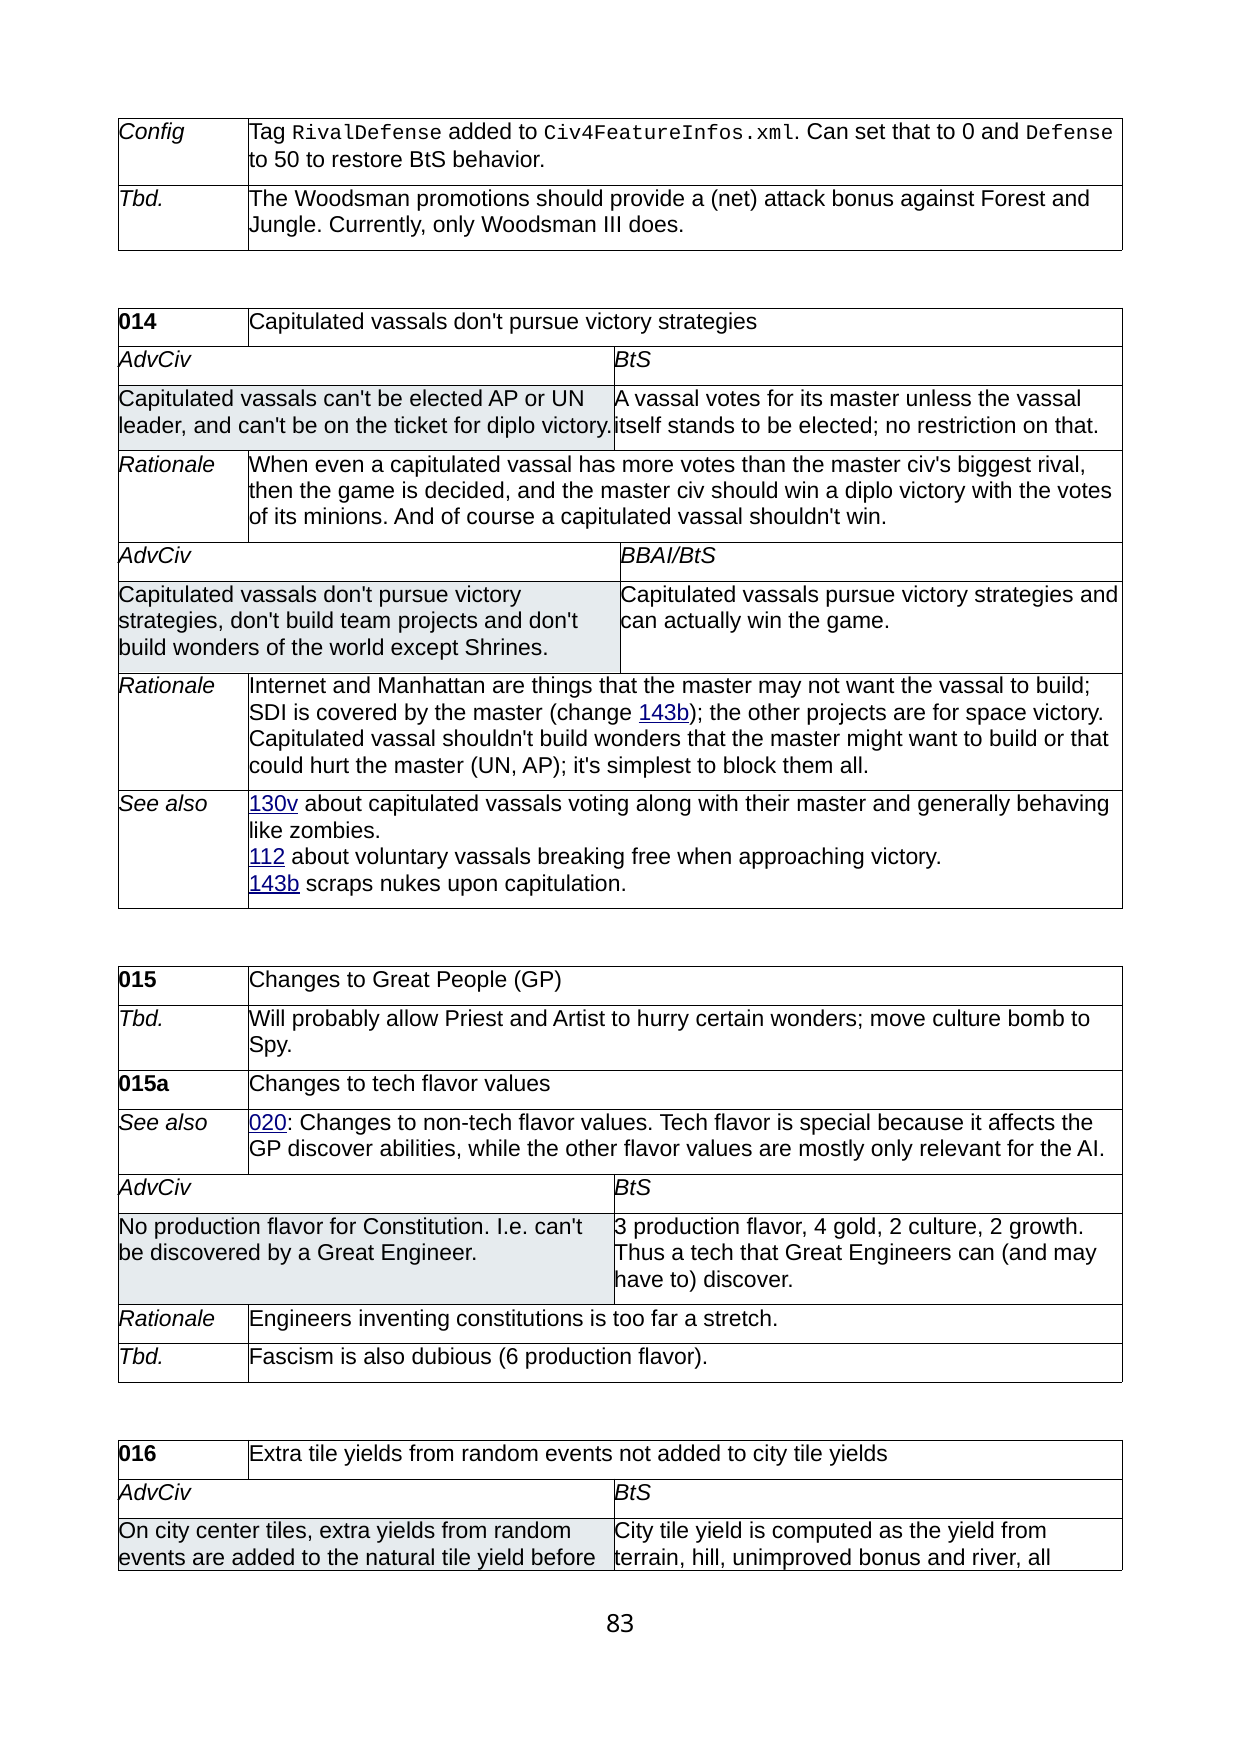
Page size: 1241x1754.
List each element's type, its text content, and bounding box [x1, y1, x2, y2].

table_cell Rationale [119, 451, 248, 542]
table_cell BtS [615, 1175, 1122, 1213]
table_cell AdvCiv [119, 1480, 614, 1517]
table_cell AdvCiv [119, 1175, 614, 1213]
table_cell Will probably allow Priest and Artist to hurry certain wonders; move culture bomb to Spy. [249, 1006, 1122, 1070]
table_cell The Woodsman promotions should provide a (net) attack bonus against Forest and Jungle. Currently, only Woodsman III does. [249, 186, 1122, 250]
table_cell See also [119, 1110, 248, 1174]
table_cell Capitulated vassals pursue victory strategies and can actually win the game. [621, 582, 1122, 672]
table_cell AdvCiv [119, 543, 620, 581]
table_cell Changes to tech flavor values [249, 1071, 1122, 1109]
table_cell 3 production flavor, 4 gold, 2 culture, 2 growth. Thus a tech that Great Engineers can (and may have to) discover. [615, 1214, 1122, 1304]
table_cell Capitulated vassals can't be elected AP or UN leader, and can't be on the ticket for diplo victory. [119, 386, 614, 450]
table_cell Tbd. [119, 1006, 248, 1070]
table_cell Internet and Manhattan are things that the master may not want the vassal to build; SDI is covered by the master (change 143b); the other projects are for space victory. Capitulated vassal shouldn't build wonders that the master might want to build or that could hurt the master (UN, AP); it's simplest to block them all. [249, 674, 1122, 790]
table_cell 020: Changes to non-tech flavor values. Tech flavor is special because it affects the GP discover abilities, while the other flavor values are mostly only relevant for the AI. [249, 1110, 1122, 1174]
table_cell Engineers inventing constitutions is too far a stretch. [249, 1305, 1122, 1343]
table_cell AdvCiv [119, 347, 614, 385]
table_header 015 [119, 967, 248, 1005]
table_header Capitulated vassals don't pursue victory strategies [249, 309, 1122, 346]
table_cell BtS [615, 347, 1122, 385]
table_header Changes to Great People (GP) [249, 967, 1122, 1005]
table_cell City tile yield is computed as the yield from terrain, hill, unimproved bonus and river, all [615, 1519, 1122, 1570]
table_cell On city center tiles, extra yields from random events are added to the natural tile yield before [119, 1519, 614, 1570]
table_cell Rationale [119, 674, 248, 790]
table_header 014 [119, 309, 248, 346]
table_header Extra tile yields from random events not added to city tile yields [249, 1441, 1122, 1478]
table_cell 015a [119, 1071, 248, 1109]
table_cell When even a capitulated vassal has more votes than the master civ's biggest rival, then the game is decided, and the master civ should win a diplo victory with the votes of its minions. And of course a capitulated vassal shouldn't win. [249, 451, 1122, 542]
table_cell BBAI/BtS [621, 543, 1122, 581]
table_cell Tbd. [119, 186, 248, 250]
table_cell 130v about capitulated vassals voting along with their master and generally behaving like zombies. 112 about voluntary vassals breaking free when approaching victory. 143b scraps nukes upon capitulation. [249, 791, 1122, 908]
table_cell See also [119, 791, 248, 908]
table_cell Tbd. [119, 1344, 248, 1382]
table_cell BtS [615, 1480, 1122, 1517]
table_cell A vassal votes for its master unless the vassal itself stands to be elected; no restriction on that. [615, 386, 1122, 450]
table_cell Tag RivalDefense added to Civ4FeatureInfos.xml. Can set that to 0 and Defense to 50 to restore BtS behavior. [249, 119, 1122, 185]
table_cell Rationale [119, 1305, 248, 1343]
table_cell Config [119, 119, 248, 185]
table_cell Fascism is also dubious (6 production flavor). [249, 1344, 1122, 1382]
table_cell Capitulated vassals don't pursue victory strategies, don't build team projects and don't build wonders of the world except Shrines. [119, 582, 620, 672]
table_cell No production flavor for Constitution. I.e. can't be discovered by a Great Engineer. [119, 1214, 614, 1304]
table_header 016 [119, 1441, 248, 1478]
